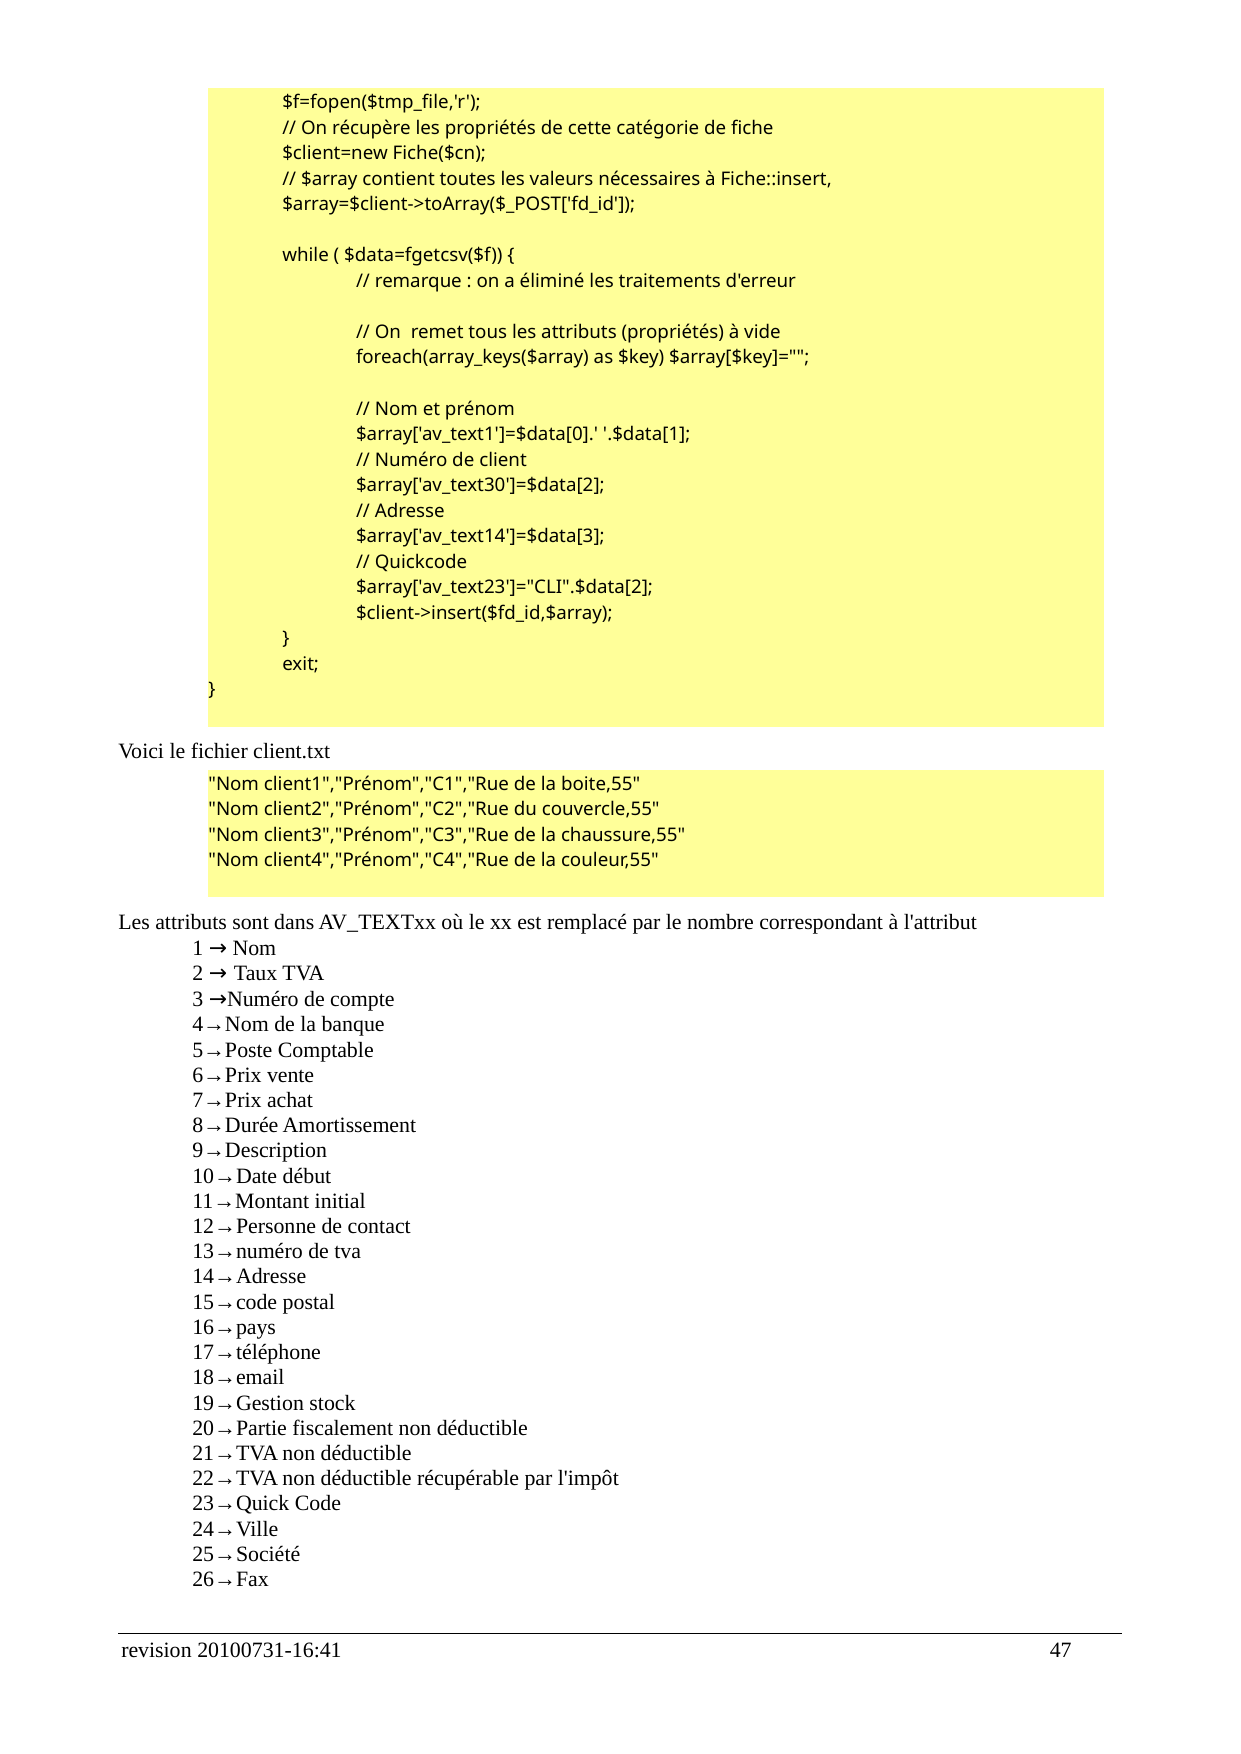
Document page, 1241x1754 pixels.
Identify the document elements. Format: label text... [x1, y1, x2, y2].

text 15→code postal [192, 1289, 1122, 1314]
text $f=fopen($tmp_file,'r'); // On récupère les propriétés de cette catégorie de fiche $client=new Fiche($cn); // $array contient toutes les valeurs nécessaires à Fiche::insert, $array=$client->toArray($_POST['fd_id']); while ( $data=fgetcsv($f)) { // remarque : on a éliminé les traitements d'erreur // On remet tous les attributs (propriétés) à vide foreach(array_keys($array) as $key) $array[$key]=""; // Nom et prénom $array['av_text1']=$data[0].' '.$data[1]; // Numéro de client $array['av_text30']=$data[2]; // Adresse $array['av_text14']=$data[3]; // Quickcode $array['av_text23']="CLI".$data[2]; $client->insert($fd_id,$array); } exit; } [208, 88, 1104, 727]
text 3 →Numéro de compte [192, 986, 1122, 1011]
text 12→Personne de contact [192, 1213, 1122, 1238]
text Voici le fichier client.txt [118, 738, 1122, 764]
text 4→Nom de la banque [192, 1011, 1122, 1037]
text 16→pays [192, 1314, 1122, 1339]
text "Nom client1","Prénom","C1","Rue de la boite,55" "Nom client2","Prénom","C2","Rue du couvercle,55" "Nom client3","Prénom","C3","Rue de la chaussure,55" "Nom client4","Prénom","C4","Rue de la couleur,55" [208, 770, 1104, 897]
text 24→Ville [192, 1516, 1122, 1541]
text 14→Adresse [192, 1263, 1122, 1289]
text 19→Gestion stock [192, 1389, 1122, 1415]
text 18→email [192, 1364, 1122, 1389]
text 1 → Nom [192, 934, 1122, 960]
text 13→numéro de tva [192, 1238, 1122, 1263]
text 10→Date début [192, 1163, 1122, 1188]
text Les attributs sont dans AV_TEXTxx où le xx est remplacé par le nombre correspondant à l'attribut [118, 909, 1122, 934]
text 20→Partie fiscalement non déductible [192, 1415, 1122, 1440]
text 5→Poste Comptable [192, 1037, 1122, 1062]
text 6→Prix vente [192, 1062, 1122, 1087]
text 17→téléphone [192, 1339, 1122, 1364]
text 8→Durée Amortissement [192, 1112, 1122, 1137]
text 23→Quick Code [192, 1490, 1122, 1516]
text 11→Montant initial [192, 1188, 1122, 1213]
text 2 → Taux TVA [192, 960, 1122, 986]
text 22→TVA non déductible récupérable par l'impôt [192, 1465, 1122, 1490]
text 21→TVA non déductible [192, 1440, 1122, 1465]
text 26→Fax [192, 1566, 1122, 1591]
text 7→Prix achat [192, 1087, 1122, 1112]
text 9→Description [192, 1137, 1122, 1163]
text 25→Société [192, 1541, 1122, 1566]
